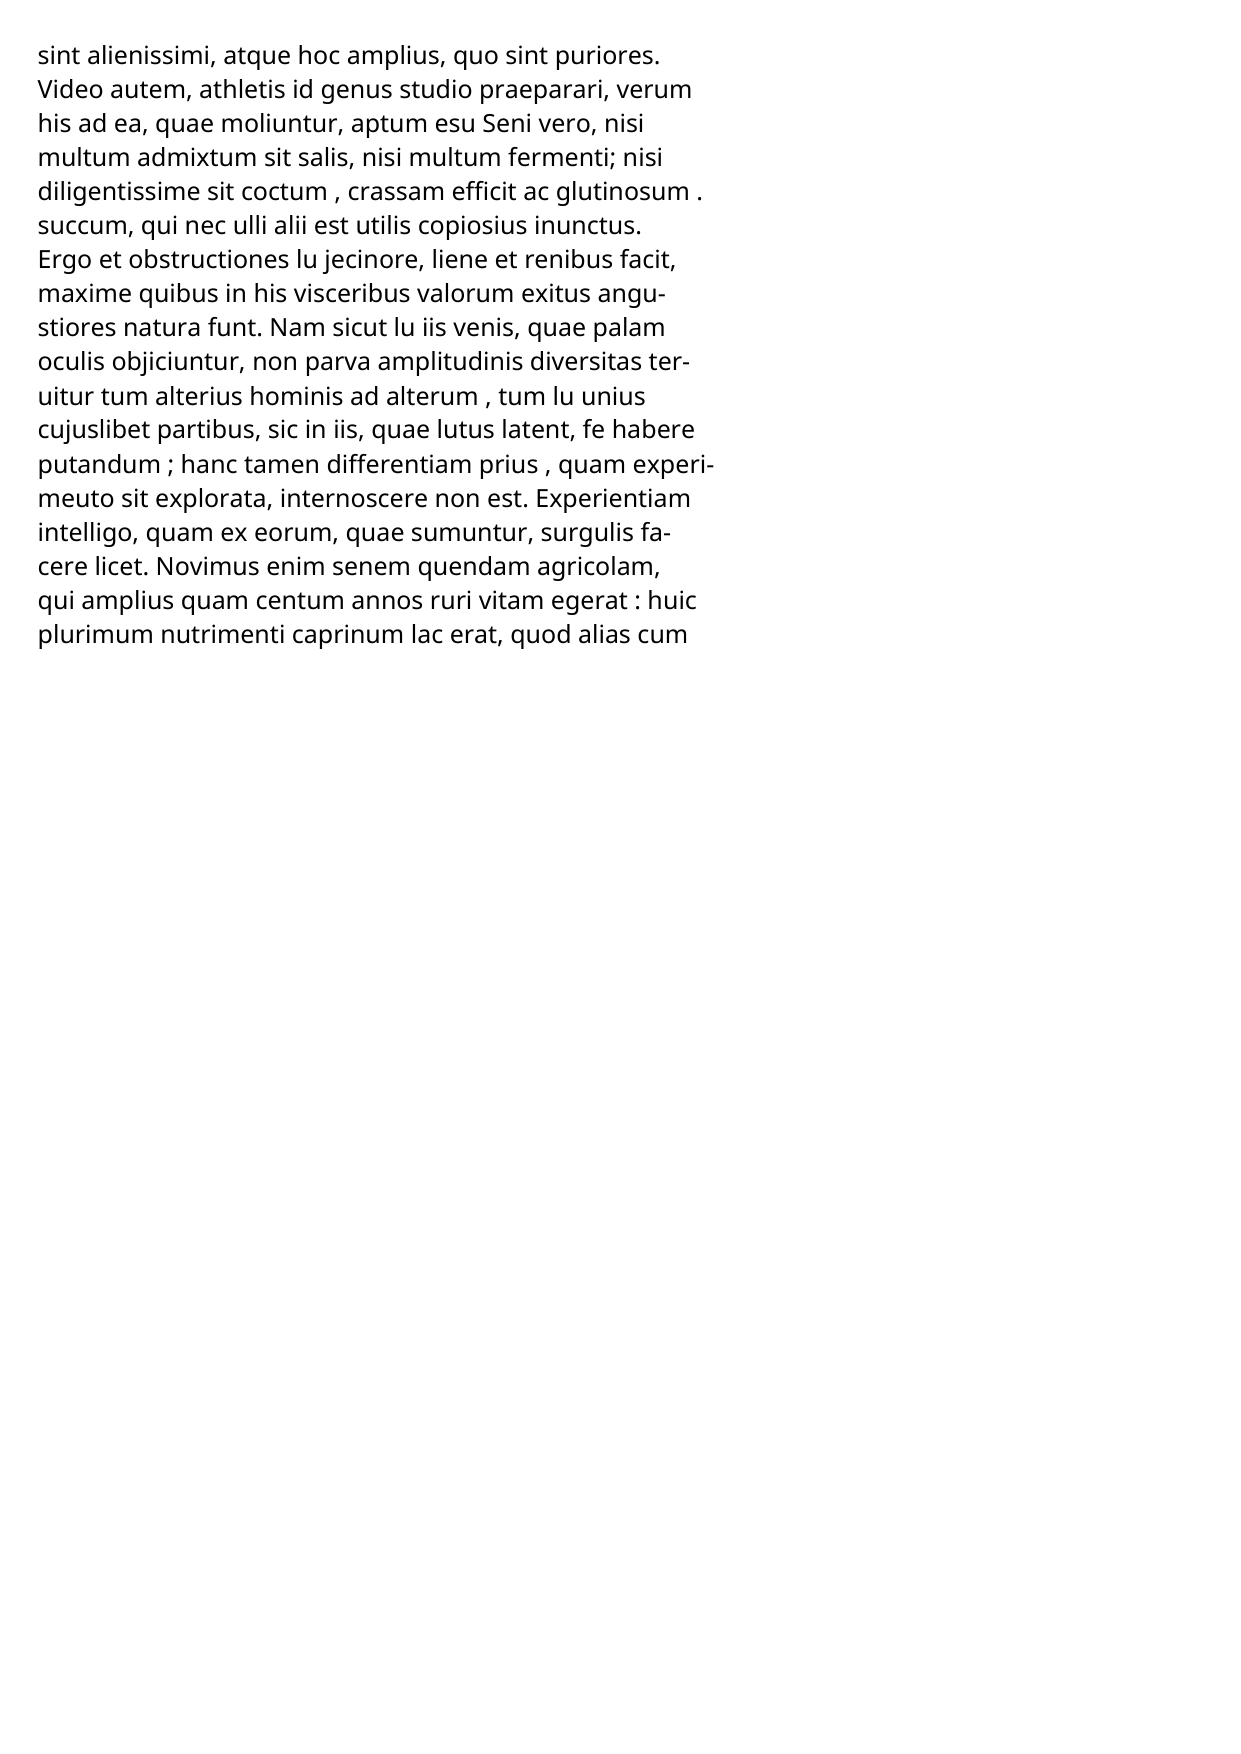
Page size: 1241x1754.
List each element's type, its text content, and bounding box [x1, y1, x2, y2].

text sint alienissimi, atque hoc amplius, quo sint puriores. Video autem, athletis id genus studio praeparari, verum his ad ea, quae moliuntur, aptum esu Seni vero, nisi multum admixtum sit salis, nisi multum fermenti; nisi diligentissime sit coctum , crassam efficit ac glutinosum . succum, qui nec ulli alii est utilis copiosius inunctus. Ergo et obstructiones lu jecinore, liene et renibus facit, maxime quibus in his visceribus valorum exitus angu- stiores natura funt. Nam sicut lu iis venis, quae palam oculis objiciuntur, non parva amplitudinis diversitas ter- uitur tum alterius hominis ad alterum , tum lu unius cujuslibet partibus, sic in iis, quae lutus latent, fe habere putandum ; hanc tamen differentiam prius , quam experi- meuto sit explorata, internoscere non est. Experientiam intelligo, quam ex eorum, quae sumuntur, surgulis fa- cere licet. Novimus enim senem quendam agricolam, qui amplius quam centum annos ruri vitam egerat : huic plurimum nutrimenti caprinum lac erat, quod alias cum [37, 37, 1203, 651]
